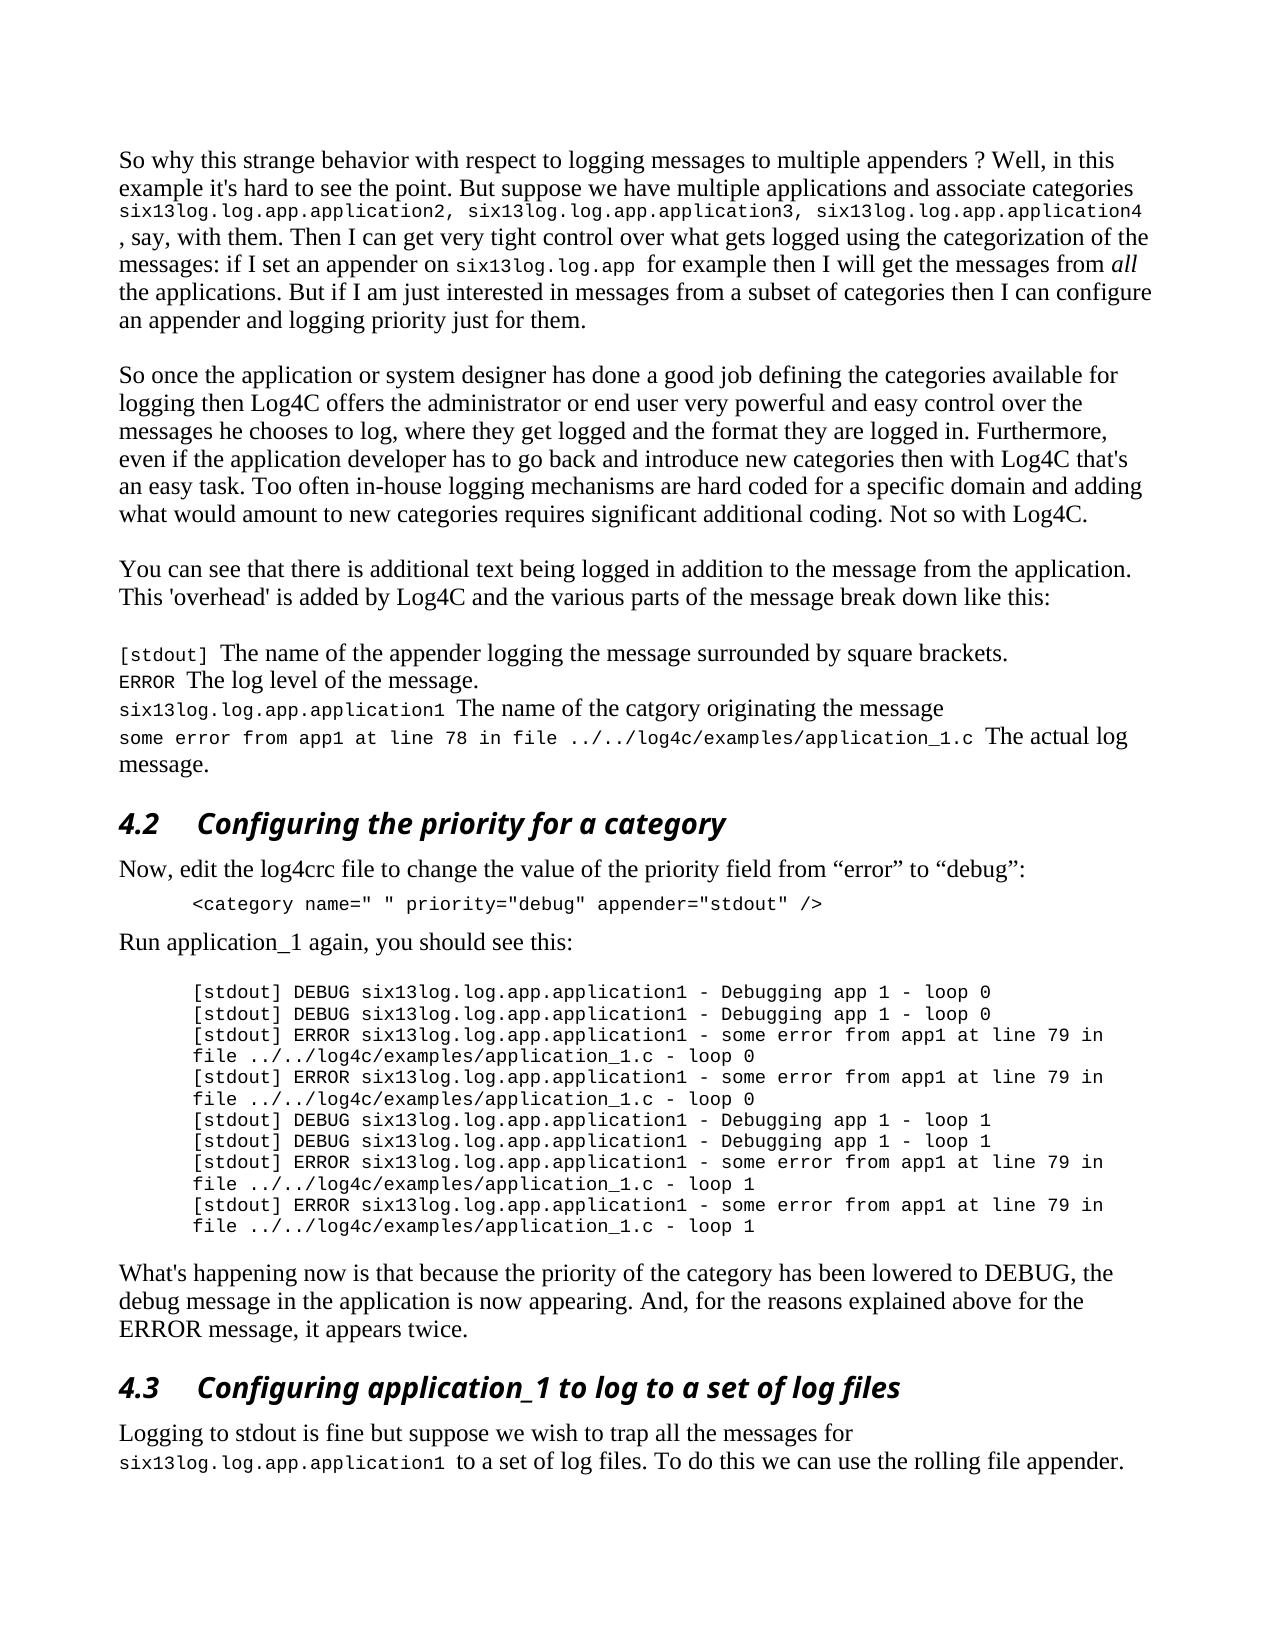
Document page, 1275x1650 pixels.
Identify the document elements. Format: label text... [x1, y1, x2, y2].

text [stdout] ERROR six13log.log.app.application1 - some error from app1 at line 79 in file ../../log4c/examples/application_1.c - loop 0 [192, 1026, 1156, 1068]
text So why this strange behavior with respect to logging messages to multiple appenders ? Well, in this example it's hard to see the point. But suppose we have multiple applications and associate categories six13log.log.app.application2, six13log.log.app.application3, six13log.log.app.application4 , say, with them. Then I can get very tight control over what gets logged using the categorization of the messages: if I set an appender on six13log.log.app for example then I will get the messages from all the applications. But if I am just interested in messages from a subset of categories then I can configure an appender and logging priority just for them. [118, 146, 1156, 334]
text [stdout] ERROR six13log.log.app.application1 - some error from app1 at line 79 in file ../../log4c/examples/application_1.c - loop 0 [192, 1068, 1156, 1111]
text [stdout] ERROR six13log.log.app.application1 - some error from app1 at line 79 in file ../../log4c/examples/application_1.c - loop 1 [192, 1196, 1156, 1238]
text What's happening now is that because the priority of the category has been lowered to DEBUG, the debug message in the application is now appearing. And, for the reasons explained above for the ERROR message, it appears twice. [118, 1259, 1156, 1342]
text [stdout] DEBUG six13log.log.app.application1 - Debugging app 1 - loop 0 [192, 983, 1156, 1004]
text You can see that there is additional text being logged in addition to the message from the application. This 'overhead' is added by Log4C and the various parts of the message break down like this: [118, 556, 1156, 611]
text [stdout] ERROR six13log.log.app.application1 - some error from app1 at line 79 in file ../../log4c/examples/application_1.c - loop 1 [192, 1153, 1156, 1196]
text Logging to stdout is fine but suppose we wish to trap all the messages for six13log.log.app.application1 to a set of log files. To do this we can use the rolling file appender. [118, 1419, 1156, 1475]
text [stdout] DEBUG six13log.log.app.application1 - Debugging app 1 - loop 0 [192, 1004, 1156, 1026]
text So once the application or system designer has done a good job defining the categories available for logging then Log4C offers the administrator or end user very powerful and easy control over the messages he chooses to log, where they get logged and the format they are logged in. Furthermore, even if the application developer has to go back and introduce new categories then with Log4C that's an easy task. Too often in-house logging mechanisms are hard coded for a specific domain and adding what would amount to new categories requires significant additional coding. Not so with Log4C. [118, 362, 1156, 528]
text ERROR The log level of the message. [118, 667, 1156, 694]
text <category name=" " priority="debug" appender="stdout" /> [192, 894, 1156, 916]
subtitle Configuring the priority for a category [118, 803, 1156, 843]
text some error from app1 at line 78 in file ../../log4c/examples/application_1.c The actual log message. [118, 722, 1156, 778]
text [stdout] The name of the appender logging the message surrounded by square brackets. [118, 639, 1156, 667]
subtitle Configuring application_1 to log to a set of log files [118, 1367, 1156, 1407]
text six13log.log.app.application1 The name of the catgory originating the message [118, 694, 1156, 722]
text [stdout] DEBUG six13log.log.app.application1 - Debugging app 1 - loop 1 [192, 1132, 1156, 1153]
text Run application_1 again, you should see this: [118, 928, 1156, 955]
text Now, edit the log4crc file to change the value of the priority field from “error” to “debug”: [118, 855, 1156, 882]
text [stdout] DEBUG six13log.log.app.application1 - Debugging app 1 - loop 1 [192, 1111, 1156, 1132]
